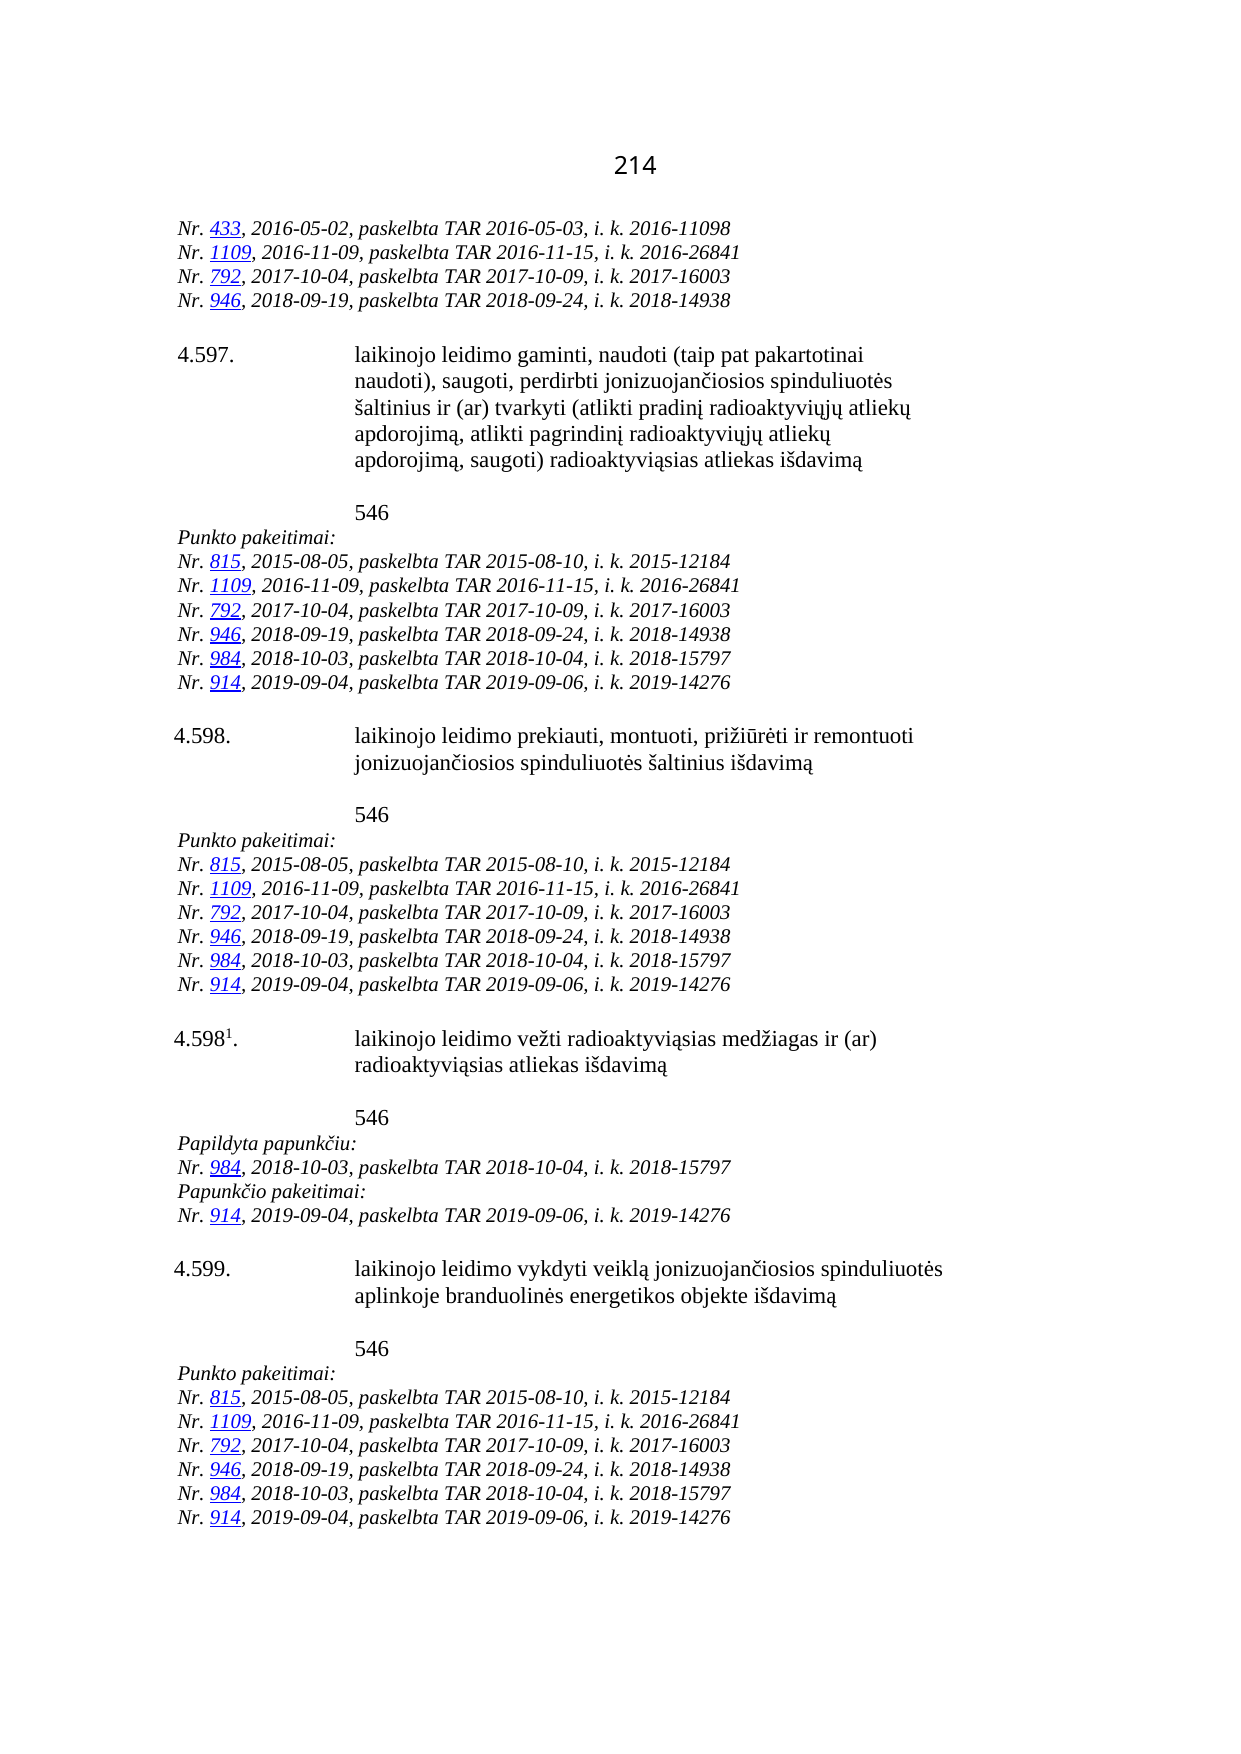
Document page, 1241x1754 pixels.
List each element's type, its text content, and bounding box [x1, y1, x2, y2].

text Nr. 815, 2015-08-05, paskelbta TAR 2015-08-10, i. k. 2015-12184 [177, 852, 1093, 876]
text Nr. 946, 2018-09-19, paskelbta TAR 2018-09-24, i. k. 2018-14938 [177, 924, 1093, 948]
text Nr. 433, 2016-05-02, paskelbta TAR 2016-05-03, i. k. 2016-11098 [177, 216, 1093, 240]
text Nr. 984, 2018-10-03, paskelbta TAR 2018-10-04, i. k. 2018-15797 [177, 948, 1093, 972]
text Papunkčio pakeitimai: [177, 1179, 1093, 1203]
text Nr. 914, 2019-09-04, paskelbta TAR 2019-09-06, i. k. 2019-14276 [177, 670, 1093, 694]
text Papildyta papunkčiu: [177, 1131, 1093, 1154]
text Nr. 1109, 2016-11-09, paskelbta TAR 2016-11-15, i. k. 2016-26841 [177, 876, 1093, 900]
text 4.599. laikinojo leidimo vykdyti veiklą jonizuojančiosios spinduliuotės aplinkoje branduolinės energetikos objekte išdavimą 546 [174, 1256, 945, 1361]
text Punkto pakeitimai: [177, 828, 1093, 852]
text Nr. 792, 2017-10-04, paskelbta TAR 2017-10-09, i. k. 2017-16003 [177, 900, 1093, 924]
text Nr. 1109, 2016-11-09, paskelbta TAR 2016-11-15, i. k. 2016-26841 [177, 240, 1093, 264]
text Nr. 946, 2018-09-19, paskelbta TAR 2018-09-24, i. k. 2018-14938 [177, 288, 1093, 312]
text Nr. 792, 2017-10-04, paskelbta TAR 2017-10-09, i. k. 2017-16003 [177, 264, 1093, 288]
text Nr. 815, 2015-08-05, paskelbta TAR 2015-08-10, i. k. 2015-12184 [177, 1385, 1093, 1409]
text Nr. 792, 2017-10-04, paskelbta TAR 2017-10-09, i. k. 2017-16003 [177, 1433, 1093, 1457]
text Nr. 984, 2018-10-03, paskelbta TAR 2018-10-04, i. k. 2018-15797 [177, 646, 1093, 670]
text Punkto pakeitimai: [177, 525, 1093, 549]
text Nr. 914, 2019-09-04, paskelbta TAR 2019-09-06, i. k. 2019-14276 [177, 1203, 1093, 1227]
text Nr. 792, 2017-10-04, paskelbta TAR 2017-10-09, i. k. 2017-16003 [177, 597, 1093, 622]
text Nr. 984, 2018-10-03, paskelbta TAR 2018-10-04, i. k. 2018-15797 [177, 1154, 1093, 1179]
text 4.5981. laikinojo leidimo vežti radioaktyviąsias medžiagas ir (ar) radioaktyviąsias atliekas išdavimą 546 [174, 1025, 945, 1131]
text Nr. 1109, 2016-11-09, paskelbta TAR 2016-11-15, i. k. 2016-26841 [177, 1409, 1093, 1433]
text Nr. 946, 2018-09-19, paskelbta TAR 2018-09-24, i. k. 2018-14938 [177, 622, 1093, 646]
text 4.598. laikinojo leidimo prekiauti, montuoti, prižiūrėti ir remontuoti jonizuojančiosios spinduliuotės šaltinius išdavimą 546 [174, 722, 945, 828]
text Nr. 914, 2019-09-04, paskelbta TAR 2019-09-06, i. k. 2019-14276 [177, 1505, 1093, 1529]
text Punkto pakeitimai: [177, 1361, 1093, 1385]
text Nr. 984, 2018-10-03, paskelbta TAR 2018-10-04, i. k. 2018-15797 [177, 1481, 1093, 1505]
text 4.597. laikinojo leidimo gaminti, naudoti (taip pat pakartotinai naudoti), saugoti, perdirbti jonizuojančiosios spinduliuotės šaltinius ir (ar) tvarkyti (atlikti pradinį radioaktyviųjų atliekų apdorojimą, atlikti pagrindinį radioaktyviųjų atliekų apdorojimą, saugoti) radioaktyviąsias atliekas išdavimą 546 [177, 341, 945, 525]
text Nr. 1109, 2016-11-09, paskelbta TAR 2016-11-15, i. k. 2016-26841 [177, 573, 1093, 597]
text Nr. 815, 2015-08-05, paskelbta TAR 2015-08-10, i. k. 2015-12184 [177, 549, 1093, 573]
text Nr. 914, 2019-09-04, paskelbta TAR 2019-09-06, i. k. 2019-14276 [177, 972, 1093, 996]
text Nr. 946, 2018-09-19, paskelbta TAR 2018-09-24, i. k. 2018-14938 [177, 1457, 1093, 1481]
